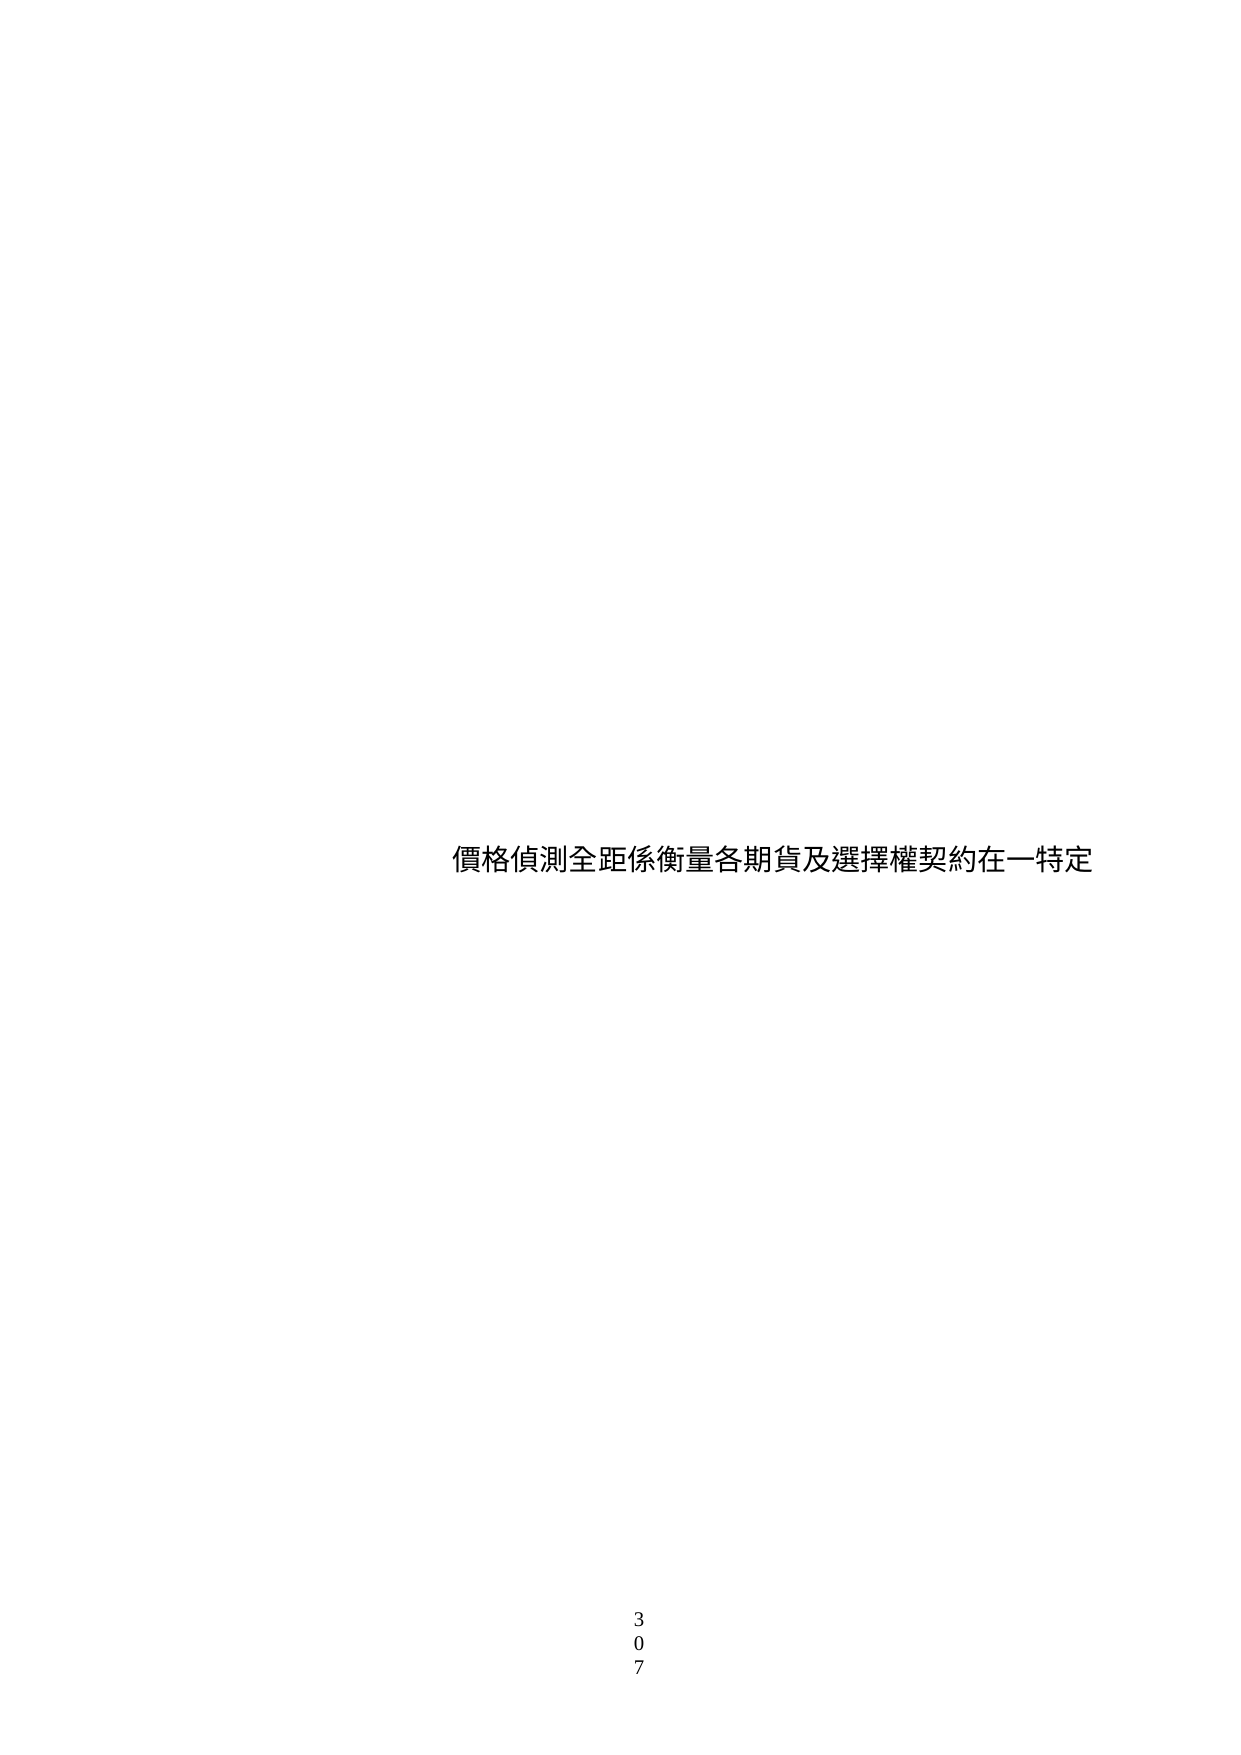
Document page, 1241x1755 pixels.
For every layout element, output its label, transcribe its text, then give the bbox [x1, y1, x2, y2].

text 價格偵測全距係衡量各期貨及選擇權契約在一特定 [452, 816, 1106, 879]
